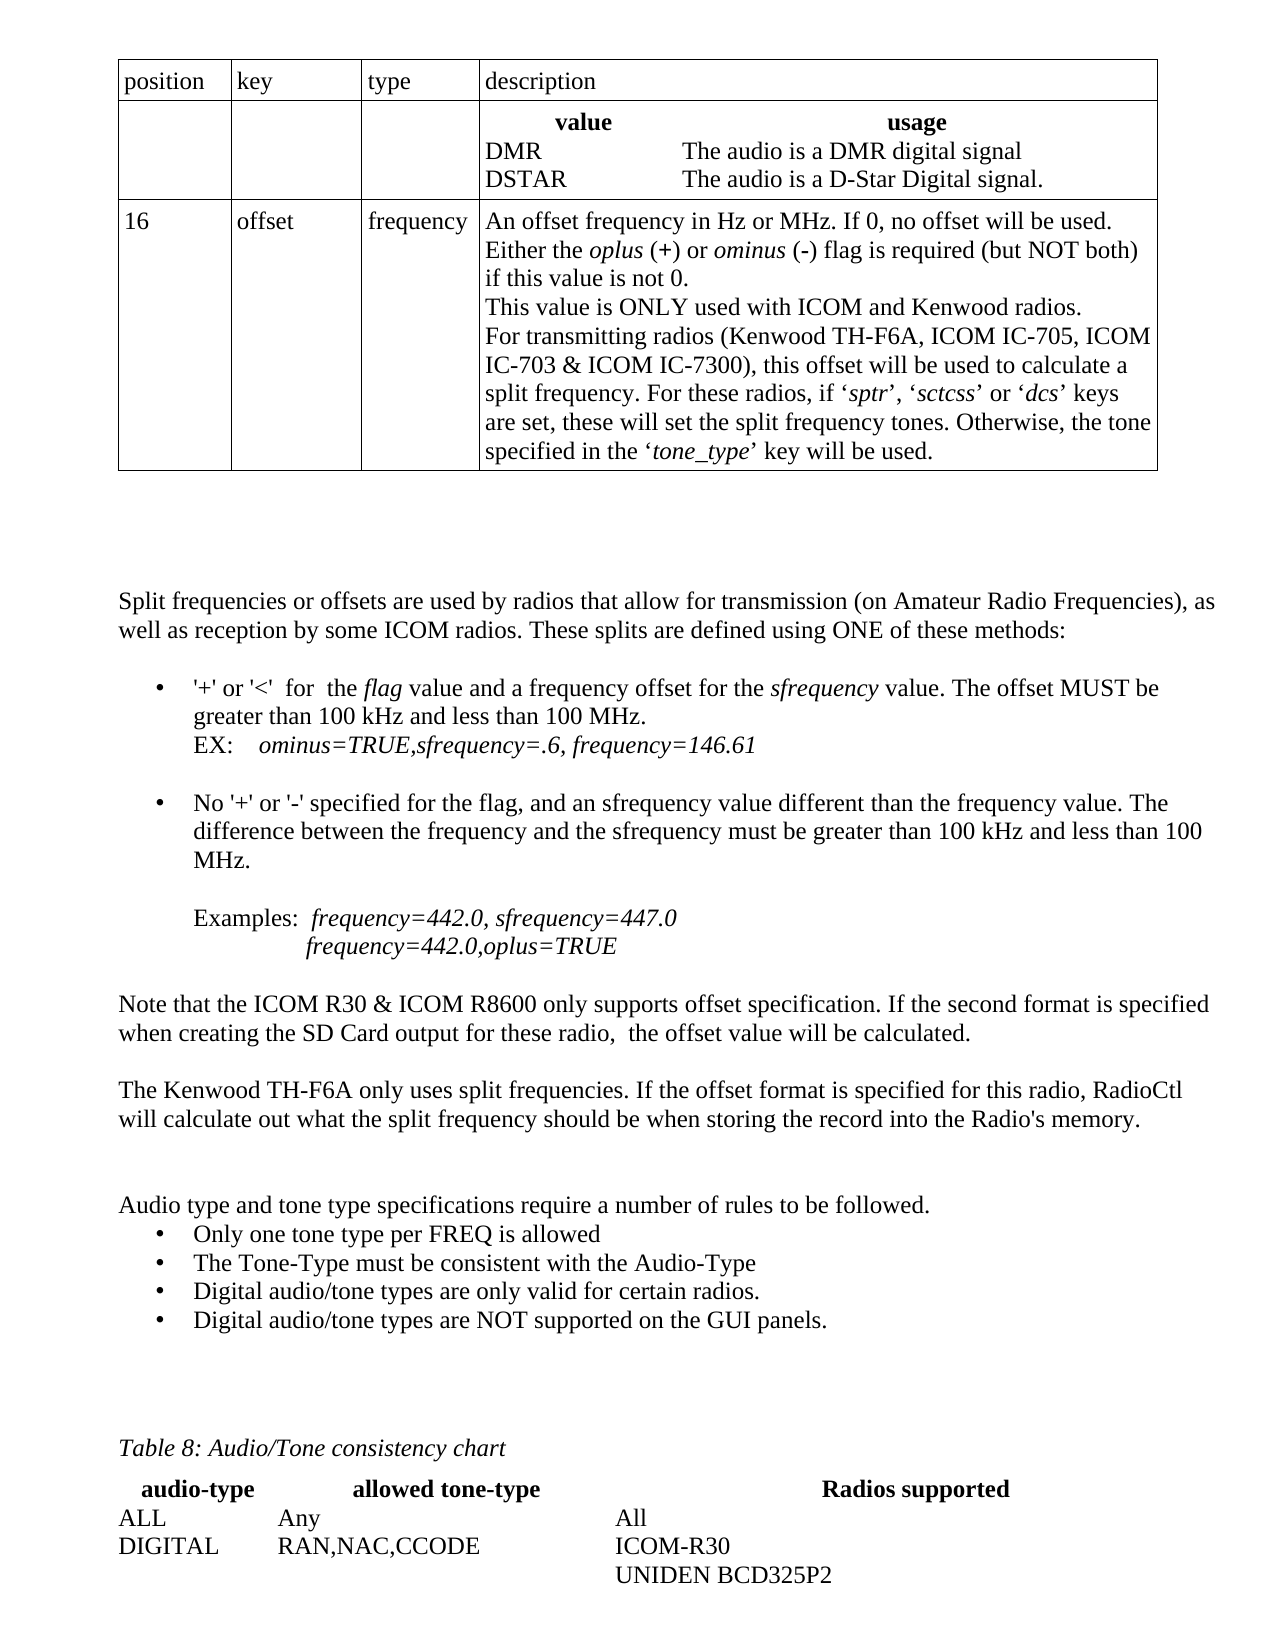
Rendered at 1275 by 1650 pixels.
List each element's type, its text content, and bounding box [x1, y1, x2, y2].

list '+' or '<' for the flag value and a frequency offset for the sfrequency value. The offset MUST be greater than 100 kHz and less than 100 MHz. EX: ominus=TRUE,sfrequency=.6, frequency=146.61 [156, 673, 1216, 788]
table_cell ICOM-R30 UNIDEN BCD325P2 [615, 1531, 1217, 1589]
table_cell DMR [485, 136, 682, 164]
table_cell frequency [362, 200, 479, 470]
table_header type [362, 60, 479, 100]
table_header Radios supported [615, 1474, 1217, 1503]
list Digital audio/tone types are NOT supported on the GUI panels. [156, 1305, 1216, 1334]
table_header description [480, 60, 1157, 100]
table_cell [119, 101, 231, 199]
table_header audio-type [118, 1474, 277, 1503]
table_header usage [682, 107, 1152, 136]
list Digital audio/tone types are only valid for certain radios. [156, 1276, 1216, 1305]
list Examples: frequency=442.0, sfrequency=447.0 [156, 874, 1216, 931]
table_cell Any [278, 1503, 615, 1531]
table_cell RAN,NAC,CCODE [278, 1531, 615, 1589]
table_header key [232, 60, 361, 100]
table_cell DSTAR [485, 165, 682, 193]
text Split frequencies or offsets are used by radios that allow for transmission (on Amateur Radio Frequencies), as well as reception by some ICOM radios. These splits are defined using ONE of these methods: [118, 586, 1216, 673]
table_cell The audio is a DMR digital signal [682, 136, 1152, 164]
table_cell The audio is a D-Star Digital signal. [682, 165, 1152, 193]
table_cell An offset frequency in Hz or MHz. If 0, no offset will be used. Either the oplus (+) or ominus (-) flag is required (but NOT both) if this value is not 0. This value is ONLY used with ICOM and Kenwood radios. For transmitting radios (Kenwood TH-F6A, ICOM IC-705, ICOM IC-703 & ICOM IC-7300), this offset will be used to calculate a split frequency. For these radios, if ‘sptr’, ‘sctcss’ or ‘dcs’ keys are set, these will set the split frequency tones. Otherwise, the tone specified in the ‘tone_type’ key will be used. [480, 200, 1157, 470]
table_cell [480, 101, 1157, 199]
table_cell offset [232, 200, 361, 470]
list frequency=442.0,oplus=TRUE [156, 931, 1216, 960]
table_cell [362, 101, 479, 199]
list The Tone-Type must be consistent with the Audio-Type [156, 1248, 1216, 1276]
table_cell 16 [119, 200, 231, 470]
text Audio type and tone type specifications require a number of rules to be followed. [118, 1190, 1216, 1219]
table_cell DIGITAL [118, 1531, 277, 1589]
table_cell ALL [118, 1503, 277, 1531]
list No '+' or '-' specified for the flag, and an sfrequency value different than the frequency value. The difference between the frequency and the sfrequency must be greater than 100 kHz and less than 100 MHz. [156, 788, 1216, 874]
text Note that the ICOM R30 & ICOM R8600 only supports offset specification. If the second format is specified when creating the SD Card output for these radio, the offset value will be calculated. [118, 989, 1216, 1046]
table_cell All [615, 1503, 1217, 1531]
list Only one tone type per FREQ is allowed [156, 1219, 1216, 1248]
table_header value [485, 107, 682, 136]
table_header position [119, 60, 231, 100]
table_cell [232, 101, 361, 199]
text Table 8: Audio/Tone consistency chart [118, 1433, 1216, 1461]
text The Kenwood TH-F6A only uses split frequencies. If the offset format is specified for this radio, RadioCtl will calculate out what the split frequency should be when storing the record into the Radio's memory. [118, 1075, 1216, 1133]
table_header allowed tone-type [278, 1474, 615, 1503]
